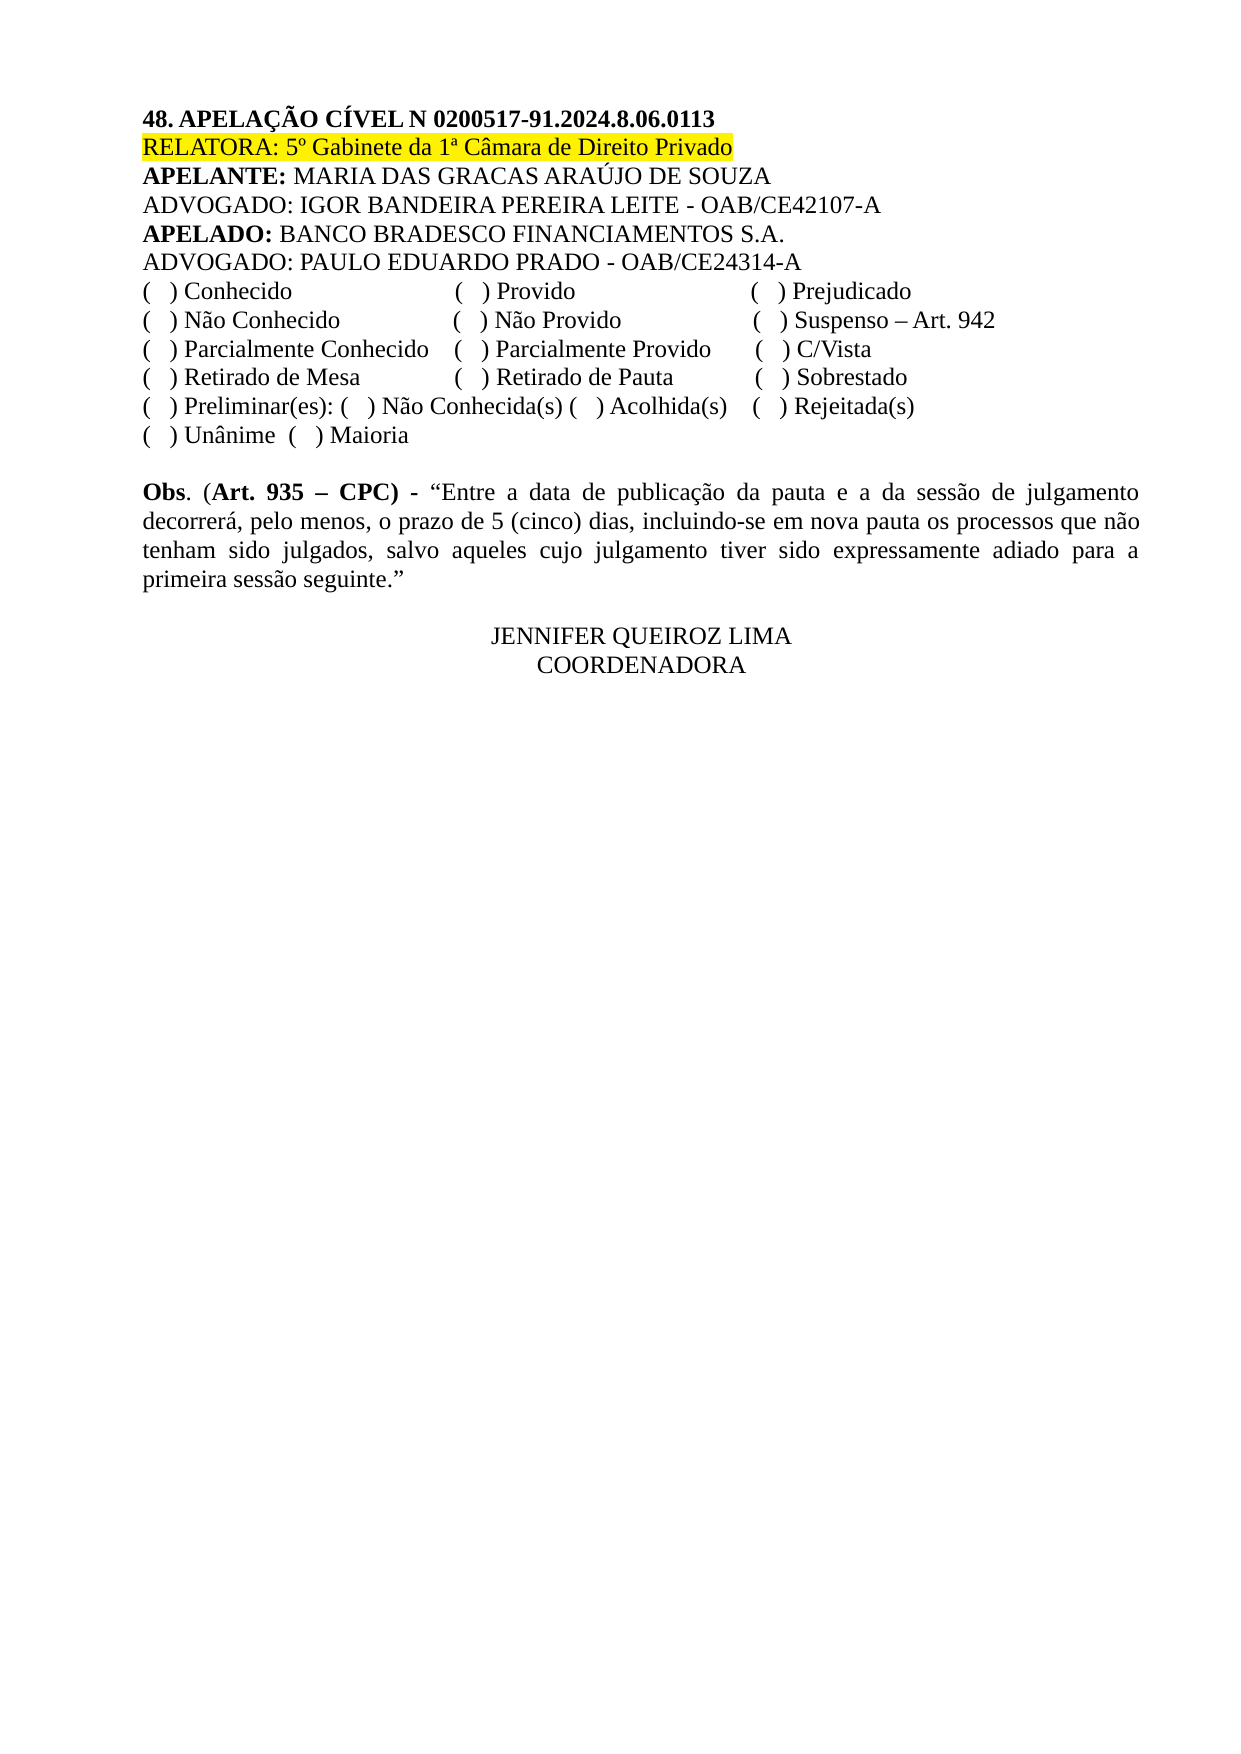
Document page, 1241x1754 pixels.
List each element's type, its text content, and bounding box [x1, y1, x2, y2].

text ( ) Não Conhecido ( ) Não Provido ( ) Suspenso – Art. 942 [142, 305, 1141, 334]
text ( ) Parcialmente Conhecido ( ) Parcialmente Provido ( ) C/Vista [142, 334, 1141, 362]
text ( ) Preliminar(es): ( ) Não Conhecida(s) ( ) Acolhida(s) ( ) Rejeitada(s) [142, 391, 1141, 420]
text Obs. (Art. 935 – CPC) - “Entre a data de publicação da pauta e a da sessão de julgamento decorrerá, pelo menos, o prazo de 5 (cinco) dias, incluindo-se em nova pauta os processos que não tenham sido julgados, salvo aqueles cujo julgamento tiver sido expressamente adiado para a primeira sessão seguinte.” [142, 477, 1141, 592]
text JENNIFER QUEIROZ LIMA [142, 621, 1141, 650]
text COORDENADORA [142, 650, 1141, 679]
text 48. APELAÇÃO CÍVEL N 0200517-91.2024.8.06.0113 RELATORA: 5º Gabinete da 1ª Câmara de Direito Privado APELANTE: MARIA DAS GRACAS ARAÚJO DE SOUZA ADVOGADO: IGOR BANDEIRA PEREIRA LEITE - OAB/CE42107-A APELADO: BANCO BRADESCO FINANCIAMENTOS S.A. ADVOGADO: PAULO EDUARDO PRADO - OAB/CE24314-A ( ) Conhecido ( ) Provido ( ) Prejudicado [142, 75, 1141, 305]
text ( ) Retirado de Mesa ( ) Retirado de Pauta ( ) Sobrestado [142, 362, 1141, 391]
text ( ) Unânime ( ) Maioria [142, 420, 1141, 449]
